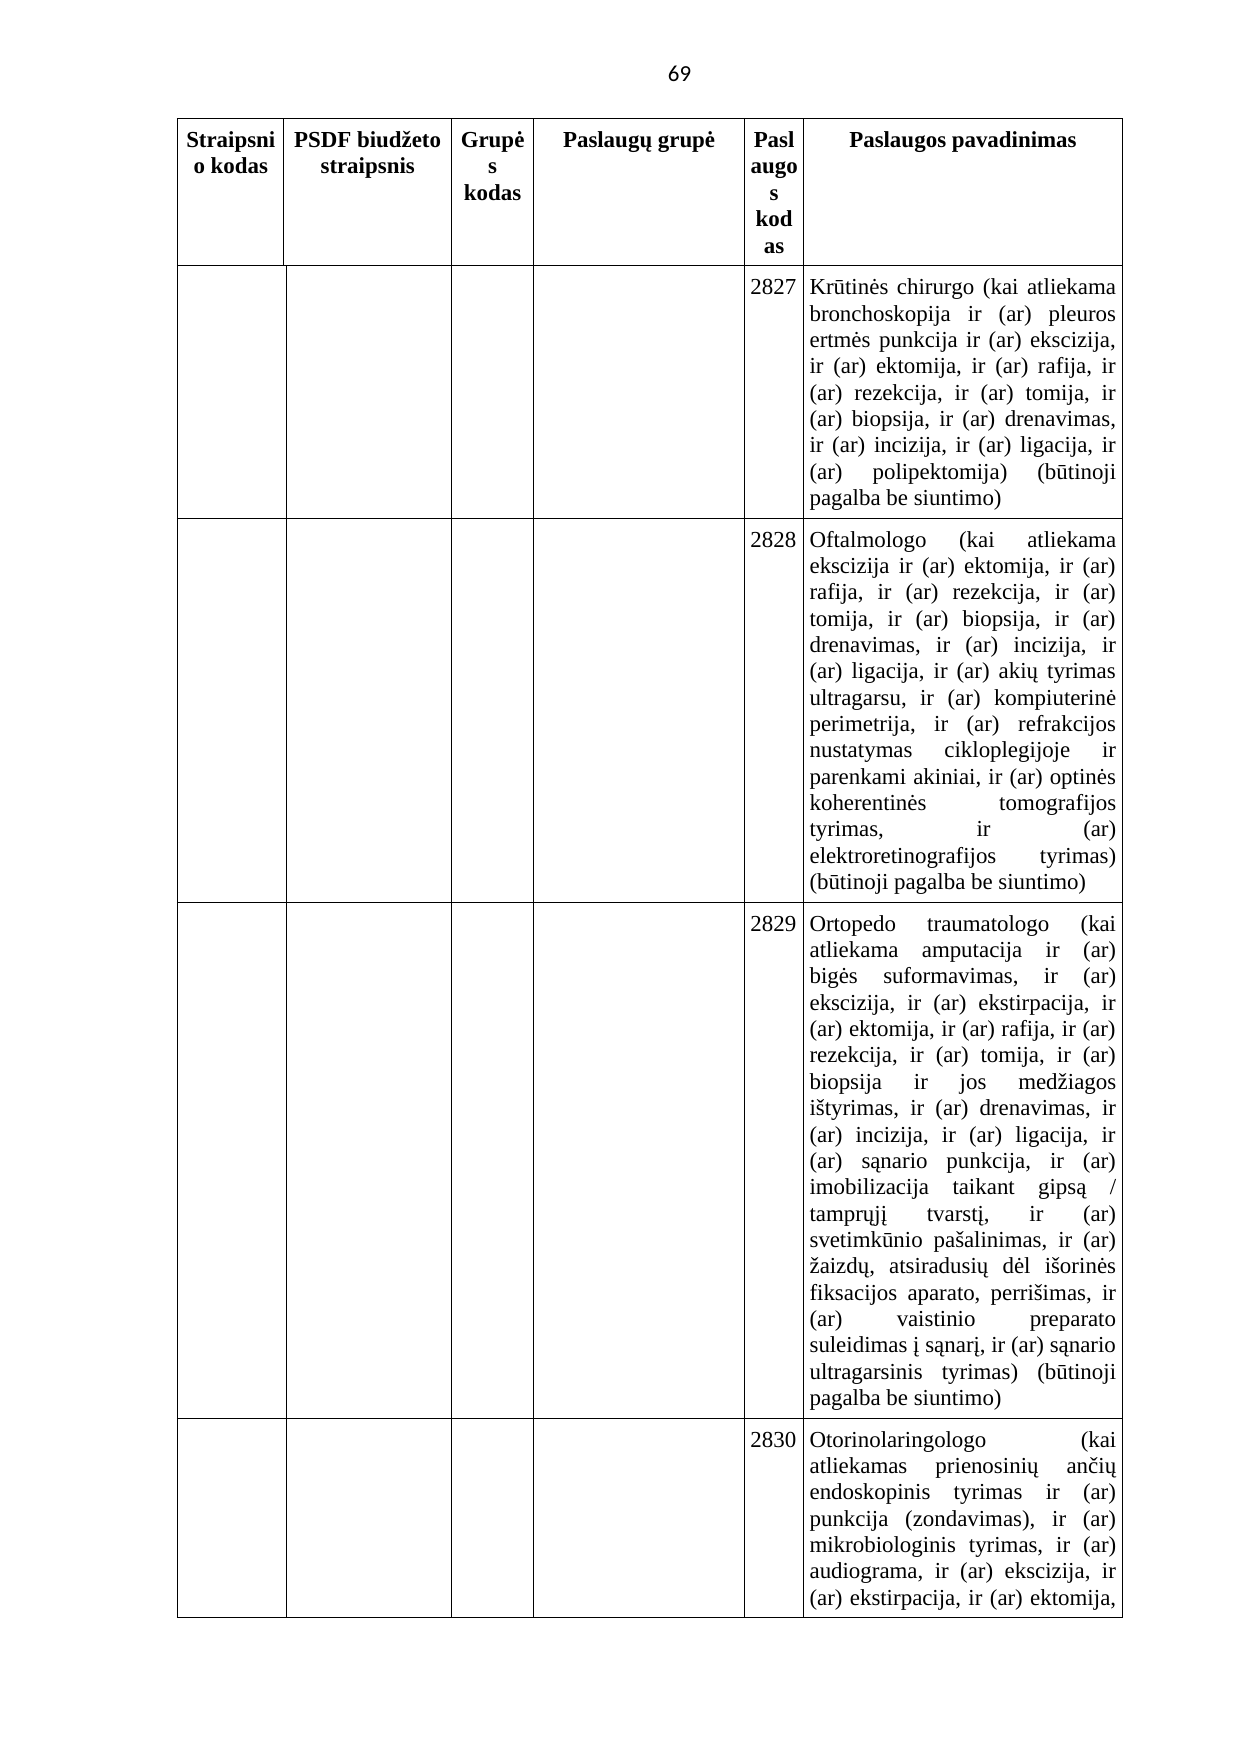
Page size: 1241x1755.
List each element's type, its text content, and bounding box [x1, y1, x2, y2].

table_header Paslaugų grupė [534, 119, 744, 265]
table_cell [287, 266, 451, 517]
table_cell [287, 903, 451, 1418]
table_header Paslaugos kodas [745, 119, 803, 265]
table_cell [534, 519, 744, 902]
table_cell Otorinolaringologo (kai atliekamas prienosinių ančių endoskopinis tyrimas ir (ar) punkcija (zondavimas), ir (ar) mikrobiologinis tyrimas, ir (ar) audiograma, ir (ar) ekscizija, ir (ar) ekstirpacija, ir (ar) ektomija, [804, 1419, 1122, 1617]
table_cell Krūtinės chirurgo (kai atliekama bronchoskopija ir (ar) pleuros ertmės punkcija ir (ar) ekscizija, ir (ar) ektomija, ir (ar) rafija, ir (ar) rezekcija, ir (ar) tomija, ir (ar) biopsija, ir (ar) drenavimas, ir (ar) incizija, ir (ar) ligacija, ir (ar) polipektomija) (būtinoji pagalba be siuntimo) [804, 266, 1122, 517]
table_cell 2830 [745, 1419, 803, 1617]
table_cell [452, 266, 533, 517]
table_cell [534, 1419, 744, 1617]
table_cell Ortopedo traumatologo (kai atliekama amputacija ir (ar) bigės suformavimas, ir (ar) ekscizija, ir (ar) ekstirpacija, ir (ar) ektomija, ir (ar) rafija, ir (ar) rezekcija, ir (ar) tomija, ir (ar) biopsija ir jos medžiagos ištyrimas, ir (ar) drenavimas, ir (ar) incizija, ir (ar) ligacija, ir (ar) sąnario punkcija, ir (ar) imobilizacija taikant gipsą / tamprųjį tvarstį, ir (ar) svetimkūnio pašalinimas, ir (ar) žaizdų, atsiradusių dėl išorinės fiksacijos aparato, perrišimas, ir (ar) vaistinio preparato suleidimas į sąnarį, ir (ar) sąnario ultragarsinis tyrimas) (būtinoji pagalba be siuntimo) [804, 903, 1122, 1418]
table_cell [452, 1419, 533, 1617]
table_cell [178, 519, 286, 902]
table_header Paslaugos pavadinimas [804, 119, 1122, 265]
table_cell [287, 519, 451, 902]
table_header Grupės kodas [452, 119, 533, 265]
table_cell [178, 266, 286, 517]
table_cell [452, 903, 533, 1418]
table_cell [452, 519, 533, 902]
table_header PSDF biudžeto straipsnis [284, 119, 451, 265]
table_cell [178, 1419, 286, 1617]
table_cell [534, 903, 744, 1418]
table_header Straipsnio kodas [178, 119, 283, 265]
table_cell [534, 266, 744, 517]
table_cell 2827 [745, 266, 803, 517]
table_cell [178, 903, 286, 1418]
table_cell 2828 [745, 519, 803, 902]
table_cell Oftalmologo (kai atliekama ekscizija ir (ar) ektomija, ir (ar) rafija, ir (ar) rezekcija, ir (ar) tomija, ir (ar) biopsija, ir (ar) drenavimas, ir (ar) incizija, ir (ar) ligacija, ir (ar) akių tyrimas ultragarsu, ir (ar) kompiuterinė perimetrija, ir (ar) refrakcijos nustatymas cikloplegijoje ir parenkami akiniai, ir (ar) optinės koherentinės tomografijos tyrimas, ir (ar) elektroretinografijos tyrimas) (būtinoji pagalba be siuntimo) [804, 519, 1122, 902]
table_cell [287, 1419, 451, 1617]
table_cell 2829 [745, 903, 803, 1418]
